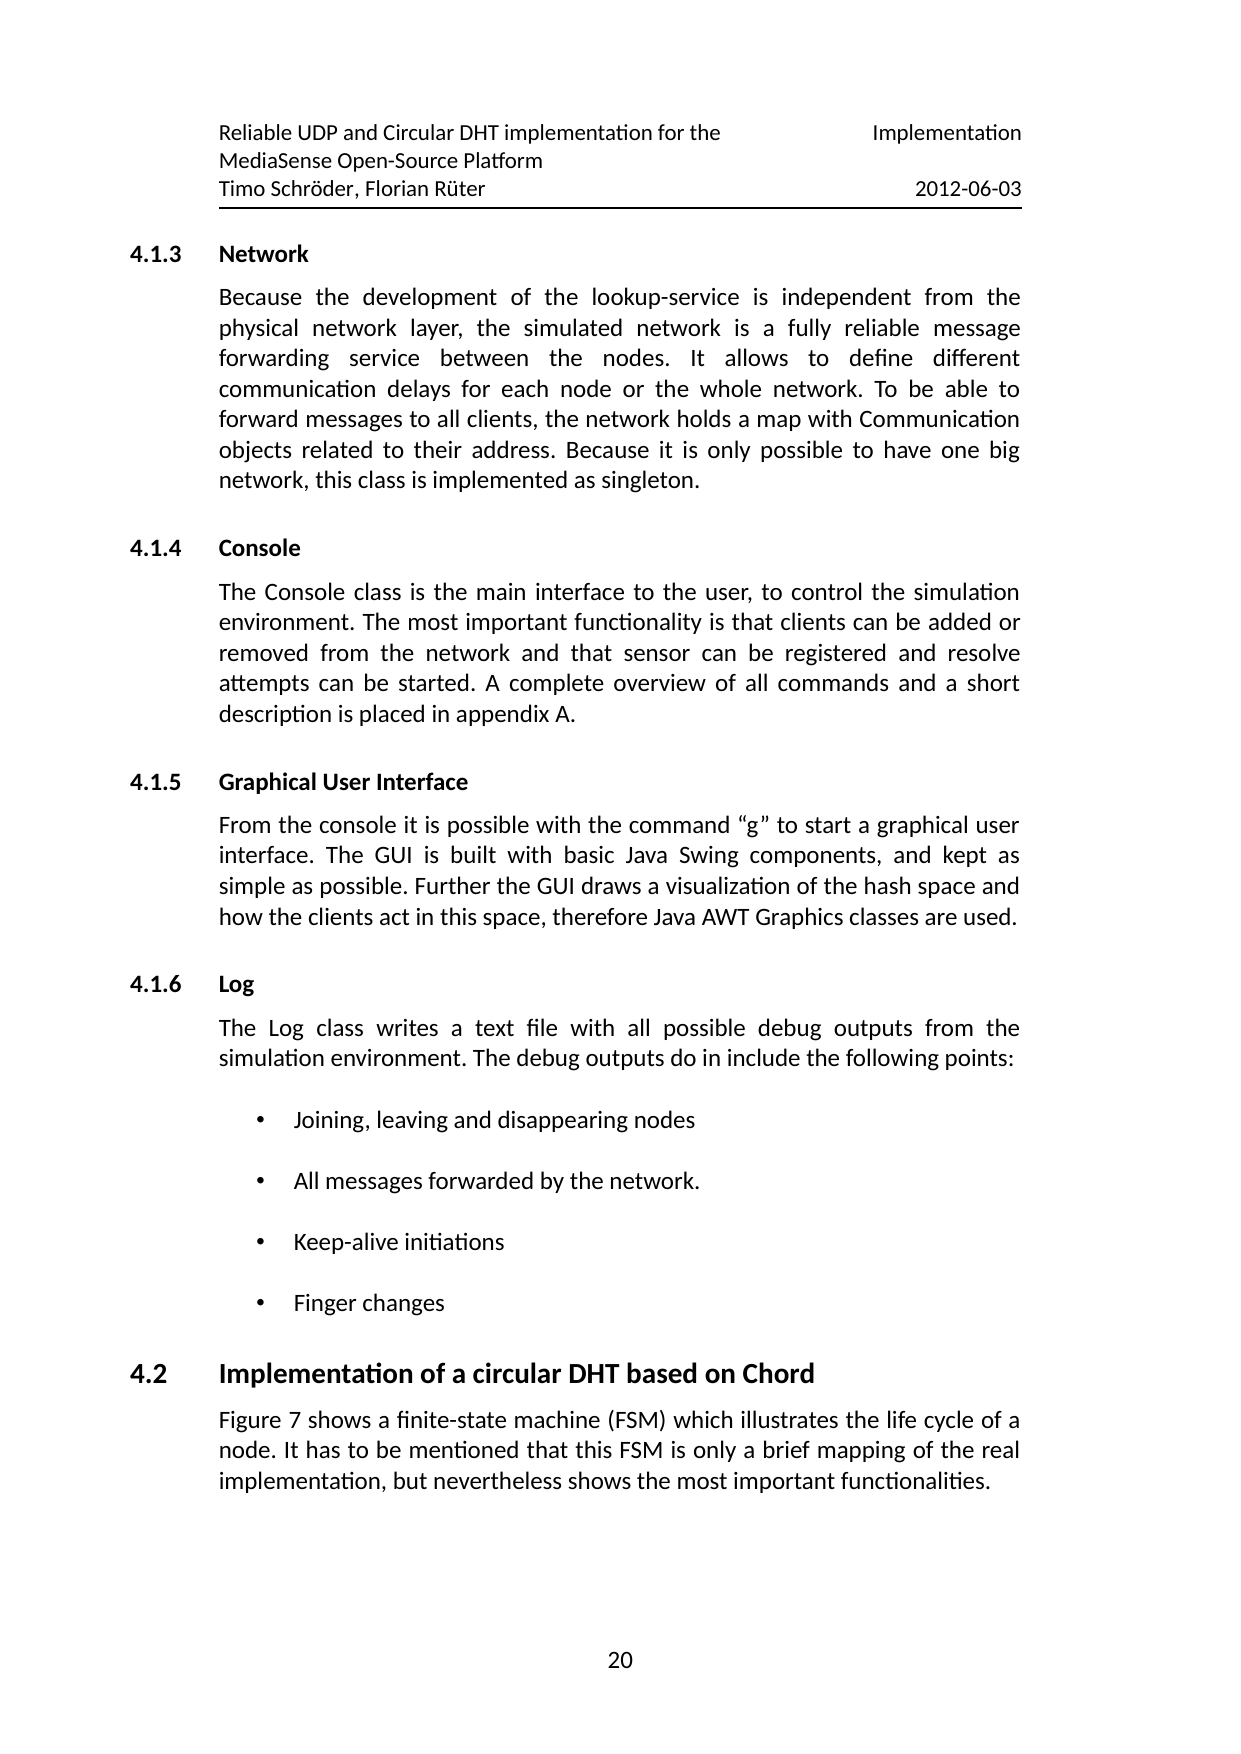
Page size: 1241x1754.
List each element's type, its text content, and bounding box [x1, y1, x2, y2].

subtitle Network [130, 238, 1022, 268]
subtitle Log [130, 968, 1022, 999]
text Figure 7 shows a finite-state machine (FSM) which illustrates the life cycle of a node. It has to be mentioned that this FSM is only a brief mapping of the real implementation, but nevertheless shows the most important functionalities. [218, 1404, 1022, 1495]
list Finger changes [256, 1287, 1022, 1318]
list All messages forwarded by the network. [256, 1165, 1022, 1196]
subtitle Graphical User Interface [130, 766, 1022, 796]
text The Log class writes a text file with all possible debug outputs from the simulation environment. The debug outputs do in include the following points: [218, 1012, 1022, 1073]
text From the console it is possible with the command “g” to start a graphical user interface. The GUI is built with basic Java Swing components, and kept as simple as possible. Further the GUI draws a visualization of the hash space and how the clients act in this space, therefore Java AWT Graphics classes are used. [218, 809, 1022, 931]
text Because the development of the lookup-service is independent from the physical network layer, the simulated network is a fully reliable message forwarding service between the nodes. It allows to define different communication delays for each node or the whole network. To be able to forward messages to all clients, the network holds a map with Communication objects related to their address. Because it is only possible to have one big network, this class is implemented as singleton. [218, 281, 1022, 495]
text The Console class is the main interface to the user, to control the simulation environment. The most important functionality is that clients can be added or removed from the network and that sensor can be registered and resolve attempts can be started. A complete overview of all commands and a short description is placed in appendix A. [218, 576, 1022, 728]
subtitle Console [130, 532, 1022, 563]
subtitle Implementation of a circular DHT based on Chord [130, 1355, 1022, 1391]
list Keep-alive initiations [256, 1226, 1022, 1257]
list Joining, leaving and disappearing nodes [256, 1104, 1022, 1134]
